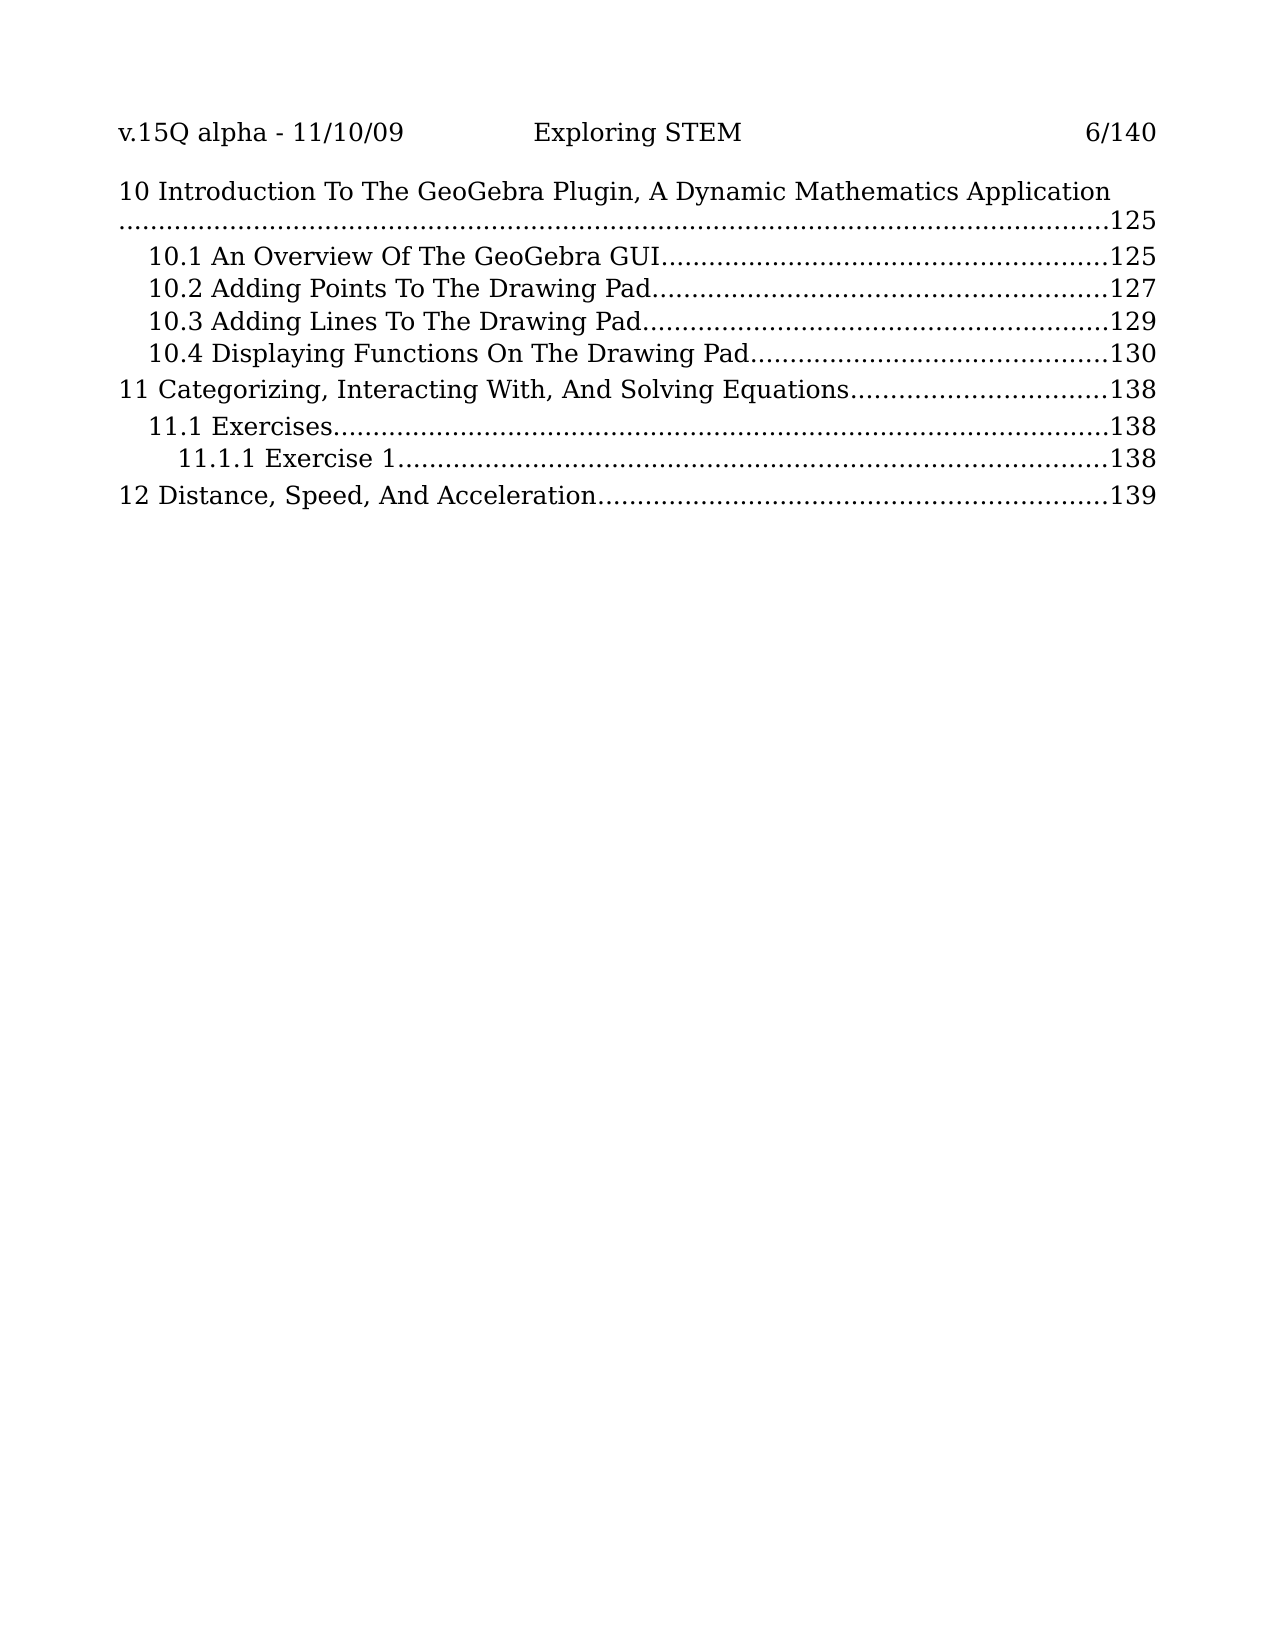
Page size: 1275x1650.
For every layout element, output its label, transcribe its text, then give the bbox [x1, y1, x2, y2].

text 11 Categorizing, Interacting With, And Solving Equations 138 [118, 376, 1157, 405]
text 10.3 Adding Lines To The Drawing Pad 129 [148, 307, 1157, 336]
text 10 Introduction To The GeoGebra Plugin, A Dynamic Mathematics Application 125 [118, 177, 1157, 235]
text 11.1 Exercises 138 [148, 412, 1157, 441]
text 10.1 An Overview Of The GeoGebra GUI 125 [148, 243, 1157, 272]
text 11.1.1 Exercise 1 138 [177, 444, 1157, 473]
text 12 Distance, Speed, And Acceleration 139 [118, 481, 1157, 510]
text 10.2 Adding Points To The Drawing Pad 127 [148, 275, 1157, 304]
text 10.4 Displaying Functions On The Drawing Pad 130 [148, 339, 1157, 368]
